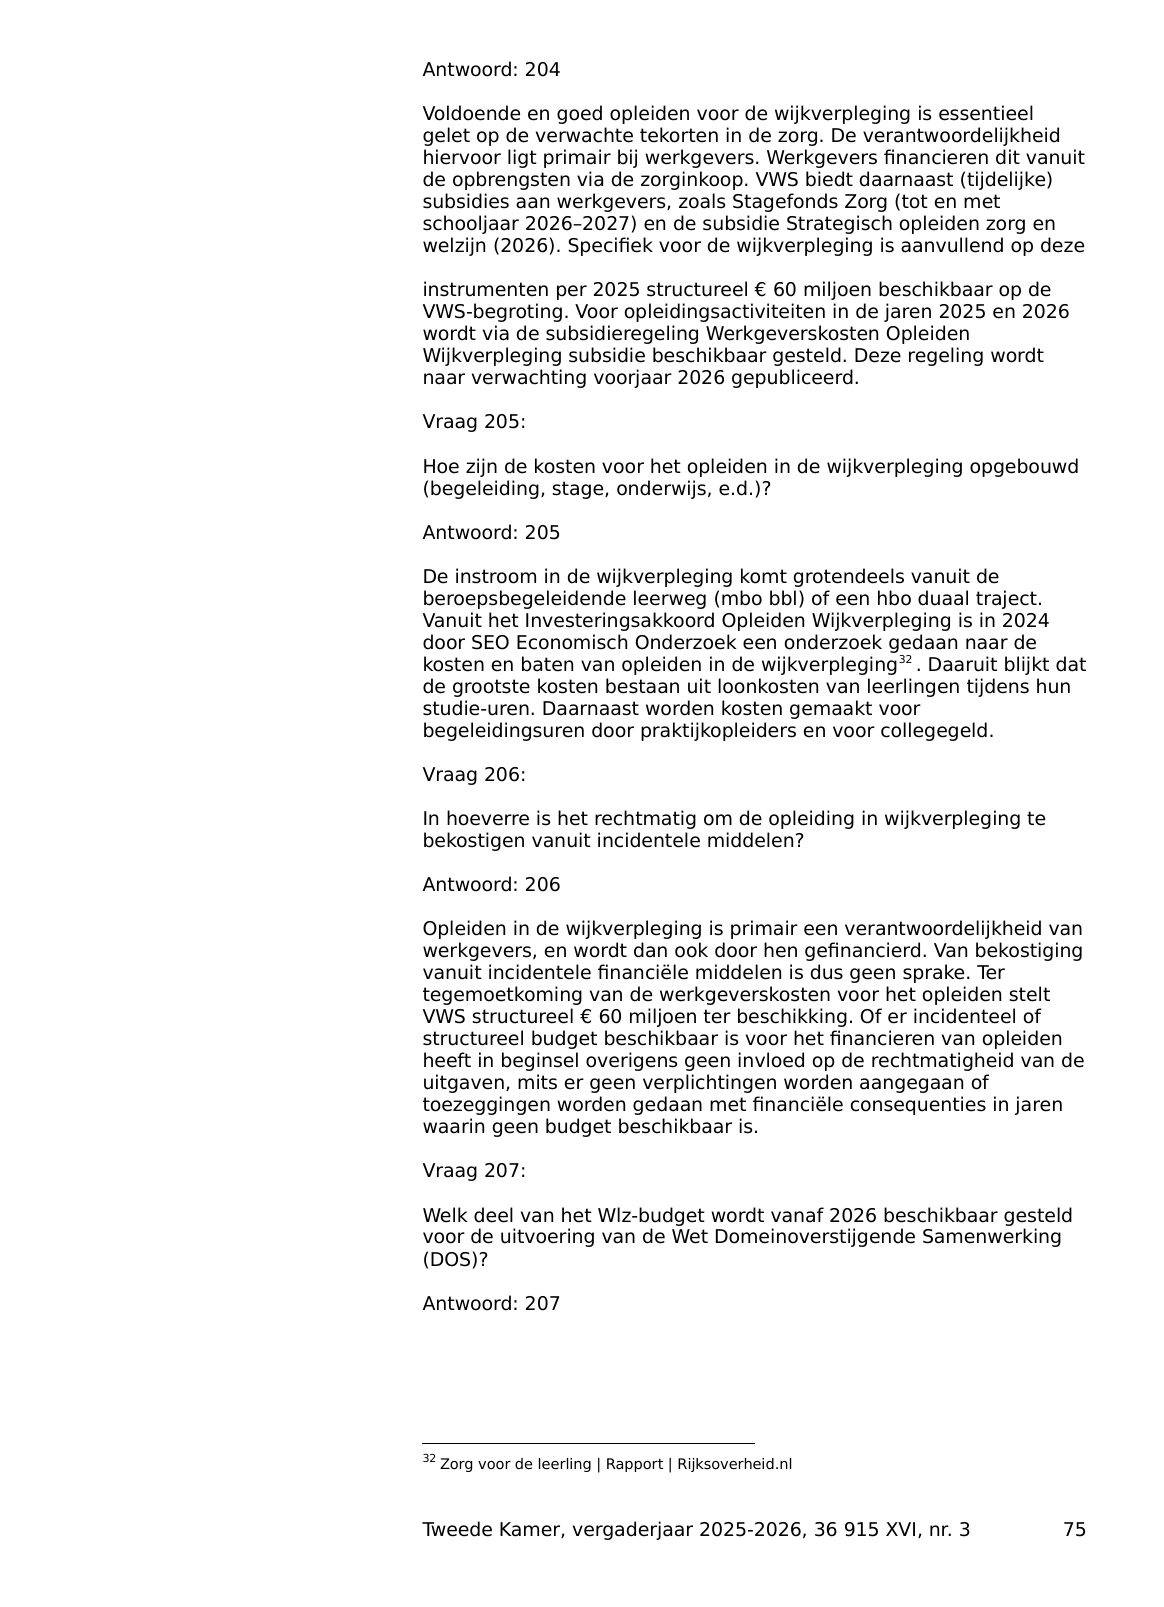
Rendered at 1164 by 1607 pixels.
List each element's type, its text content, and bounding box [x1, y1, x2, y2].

text Vraag 205: [422, 411, 1087, 433]
text In hoeverre is het rechtmatig om de opleiding in wijkverpleging te bekostigen vanuit incidentele middelen? [422, 808, 1087, 852]
text De instroom in de wijkverpleging komt grotendeels vanuit de beroepsbegeleidende leerweg (mbo bbl) of een hbo duaal traject. Vanuit het Investeringsakkoord Opleiden Wijkverpleging is in 2024 door SEO Economisch Onderzoek een onderzoek gedaan naar de kosten en baten van opleiden in de wijkverpleging. Daaruit blijkt dat de grootste kosten bestaan uit loonkosten van leerlingen tijdens hun studie-uren. Daarnaast worden kosten gemaakt voor begeleidingsuren door praktijkopleiders en voor collegegeld. [422, 566, 1087, 742]
text Zorg voor de leerling | Rapport | Rijksoverheid.nl [422, 1452, 1087, 1474]
text Antwoord: 206 [422, 874, 1087, 896]
text instrumenten per 2025 structureel € 60 miljoen beschikbaar op de VWS-begroting. Voor opleidingsactiviteiten in de jaren 2025 en 2026 wordt via de subsidieregeling Werkgeverskosten Opleiden Wijkverpleging subsidie beschikbaar gesteld. Deze regeling wordt naar verwachting voorjaar 2026 gepubliceerd. [422, 279, 1087, 389]
text Antwoord: 204 [422, 59, 1087, 81]
text Antwoord: 205 [422, 522, 1087, 544]
text Welk deel van het Wlz-budget wordt vanaf 2026 beschikbaar gesteld voor de uitvoering van de Wet Domeinoverstijgende Samenwerking (DOS)? [422, 1204, 1087, 1270]
text Opleiden in de wijkverpleging is primair een verantwoordelijkheid van werkgevers, en wordt dan ook door hen gefinancierd. Van bekostiging vanuit incidentele financiële middelen is dus geen sprake. Ter tegemoetkoming van de werkgeverskosten voor het opleiden stelt VWS structureel € 60 miljoen ter beschikking. Of er incidenteel of structureel budget beschikbaar is voor het financieren van opleiden heeft in beginsel overigens geen invloed op de rechtmatigheid van de uitgaven, mits er geen verplichtingen worden aangegaan of toezeggingen worden gedaan met financiële consequenties in jaren waarin geen budget beschikbaar is. [422, 918, 1087, 1138]
text Vraag 206: [422, 764, 1087, 786]
text Voldoende en goed opleiden voor de wijkverpleging is essentieel gelet op de verwachte tekorten in de zorg. De verantwoordelijkheid hiervoor ligt primair bij werkgevers. Werkgevers financieren dit vanuit de opbrengsten via de zorginkoop. VWS biedt daarnaast (tijdelijke) subsidies aan werkgevers, zoals Stagefonds Zorg (tot en met schooljaar 2026–2027) en de subsidie Strategisch opleiden zorg en welzijn (2026). Specifiek voor de wijkverpleging is aanvullend op deze [422, 103, 1087, 257]
text Hoe zijn de kosten voor het opleiden in de wijkverpleging opgebouwd (begeleiding, stage, onderwijs, e.d.)? [422, 456, 1087, 499]
text Vraag 207: [422, 1160, 1087, 1182]
text Antwoord: 207 [422, 1293, 1087, 1314]
